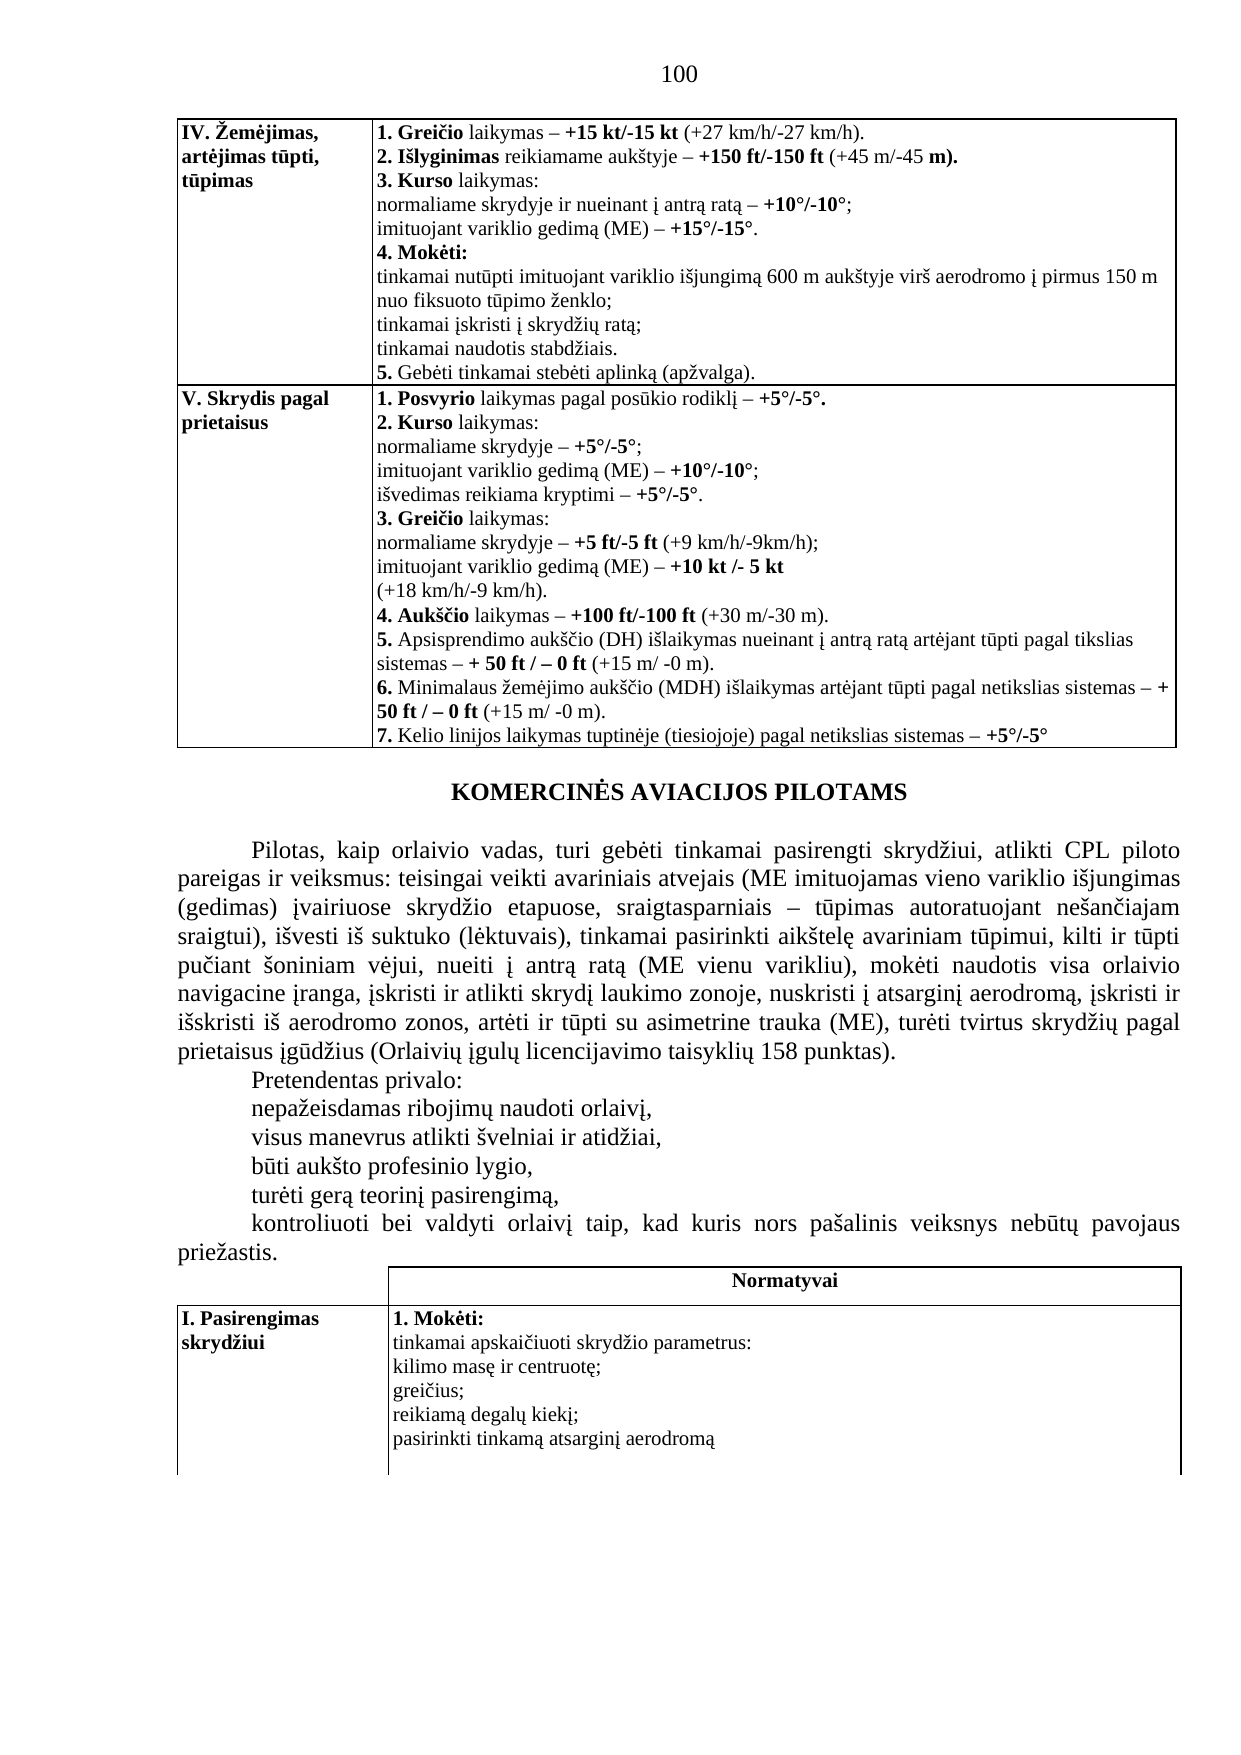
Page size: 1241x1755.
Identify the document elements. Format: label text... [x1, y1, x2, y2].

table_cell 1. Mokėti: tinkamai apskaičiuoti skrydžio parametrus: kilimo masę ir centruotę; greičius; reikiamą degalų kiekį; pasirinkti tinkamą atsarginį aerodromą [389, 1306, 1180, 1475]
table_header Normatyvai [389, 1268, 1180, 1304]
table_cell [1177, 415, 1181, 747]
table_cell V. Skrydis pagal prietaisus [178, 386, 372, 747]
text Pretendentas privalo: [177, 1065, 1181, 1093]
text Pilotas, kaip orlaivio vadas, turi gebėti tinkamai pasirengti skrydžiui, atlikti CPL piloto pareigas ir veiksmus: teisingai veikti avariniais atvejais (ME imituojamas vieno variklio išjungimas (gedimas) įvairiuose skrydžio etapuose, sraigtasparniais – tūpimas autoratuojant nešančiajam sraigtui), išvesti iš suktuko (lėktuvais), tinkamai pasirinkti aikštelę avariniam tūpimui, kilti ir tūpti pučiant šoniniam vėjui, nueiti į antrą ratą (ME vienu varikliu), mokėti naudotis visa orlaivio navigacine įranga, įskristi ir atlikti skrydį laukimo zonoje, nuskristi į atsarginį aerodromą, įskristi ir išskristi iš aerodromo zonos, artėti ir tūpti su asimetrine trauka (ME), turėti tvirtus skrydžių pagal prietaisus įgūdžius (Orlaivių įgulų licencijavimo taisyklių 158 punktas). [177, 835, 1181, 1065]
text nepažeisdamas ribojimų naudoti orlaivį, [177, 1093, 1181, 1122]
table_cell I. Pasirengimas skrydžiui [178, 1306, 388, 1475]
table_header [177, 1266, 388, 1304]
table_cell IV. Žemėjimas, artėjimas tūpti, tūpimas [178, 120, 372, 384]
text kontroliuoti bei valdyti orlaivį taip, kad kuris nors pašalinis veiksnys nebūtų pavojaus priežastis. [177, 1208, 1181, 1266]
text KOMERCINĖS AVIACIJOS PILOTAMS [177, 777, 1181, 806]
text turėti gerą teorinį pasirengimą, [177, 1180, 1181, 1208]
text visus manevrus atlikti švelniai ir atidžiai, [177, 1122, 1181, 1151]
table_cell [1177, 148, 1181, 384]
text būti aukšto profesinio lygio, [177, 1151, 1181, 1180]
